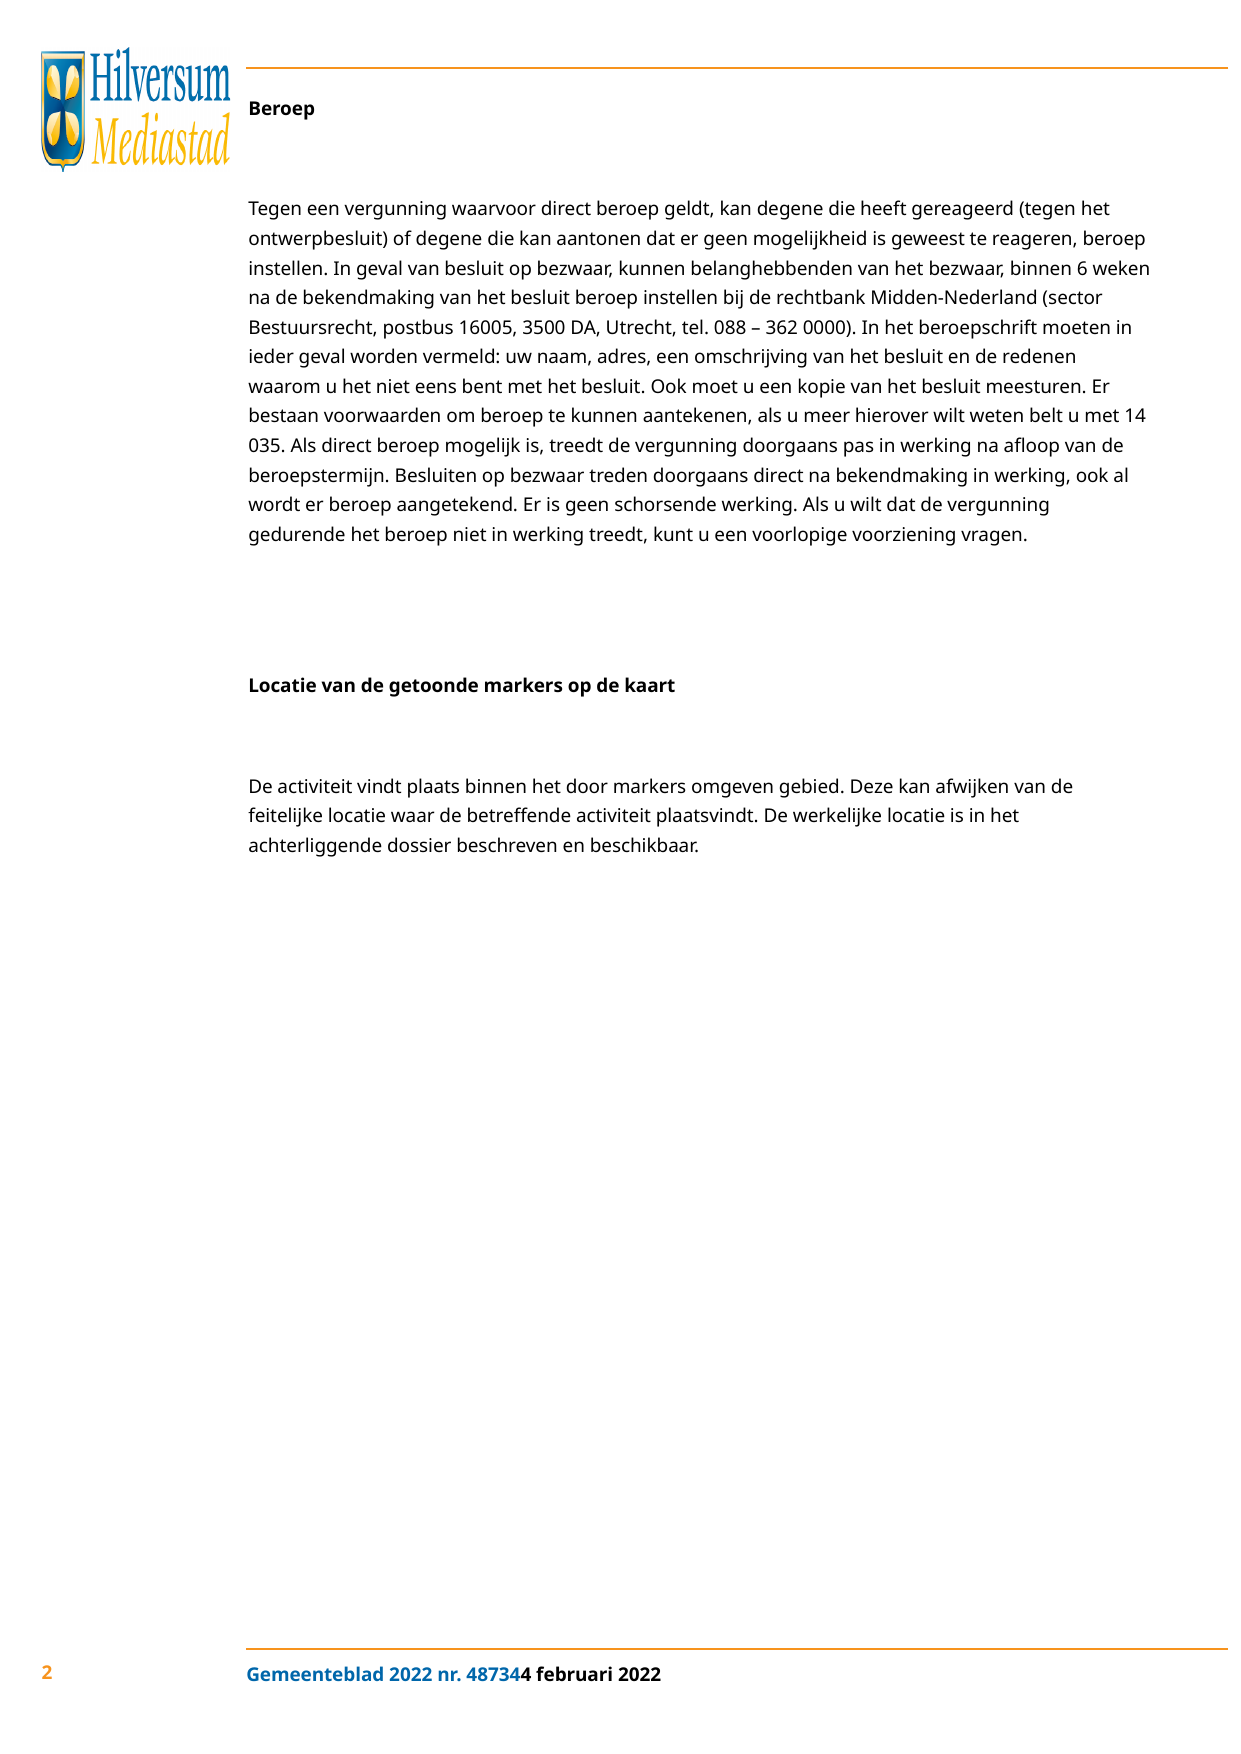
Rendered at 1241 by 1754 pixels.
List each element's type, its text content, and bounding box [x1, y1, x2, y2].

text Locatie van de getoonde markers op de kaart [248, 672, 1152, 698]
text Tegen een vergunning waarvoor direct beroep geldt, kan degene die heeft gereageerd (tegen het ontwerpbesluit) of degene die kan aantonen dat er geen mogelijkheid is geweest te reageren, beroep instellen. In geval van besluit op bezwaar, kunnen belanghebbenden van het bezwaar, binnen 6 weken na de bekendmaking van het besluit beroep instellen bij de rechtbank Midden-Nederland (sector Bestuursrecht, postbus 16005, 3500 DA, Utrecht, tel. 088 – 362 0000). In het beroepschrift moeten in ieder geval worden vermeld: uw naam, adres, een omschrijving van het besluit en de redenen waarom u het niet eens bent met het besluit. Ook moet u een kopie van het besluit meesturen. Er bestaan voorwaarden om beroep te kunnen aantekenen, als u meer hierover wilt weten belt u met 14 035. Als direct beroep mogelijk is, treedt de vergunning doorgaans pas in werking na afloop van de beroepstermijn. Besluiten op bezwaar treden doorgaans direct na bekendmaking in werking, ook al wordt er beroep aangetekend. Er is geen schorsende werking. Als u wilt dat de vergunning gedurende het beroep niet in werking treedt, kunt u een voorlopige voorziening vragen. [248, 196, 1152, 547]
text Beroep [248, 95, 1152, 121]
text De activiteit vindt plaats binnen het door markers omgeven gebied. Deze kan afwijken van de feitelijke locatie waar de betreffende activiteit plaatsvindt. De werkelijke locatie is in het achterliggende dossier beschreven en beschikbaar. [248, 773, 1152, 858]
picture [41, 47, 231, 172]
